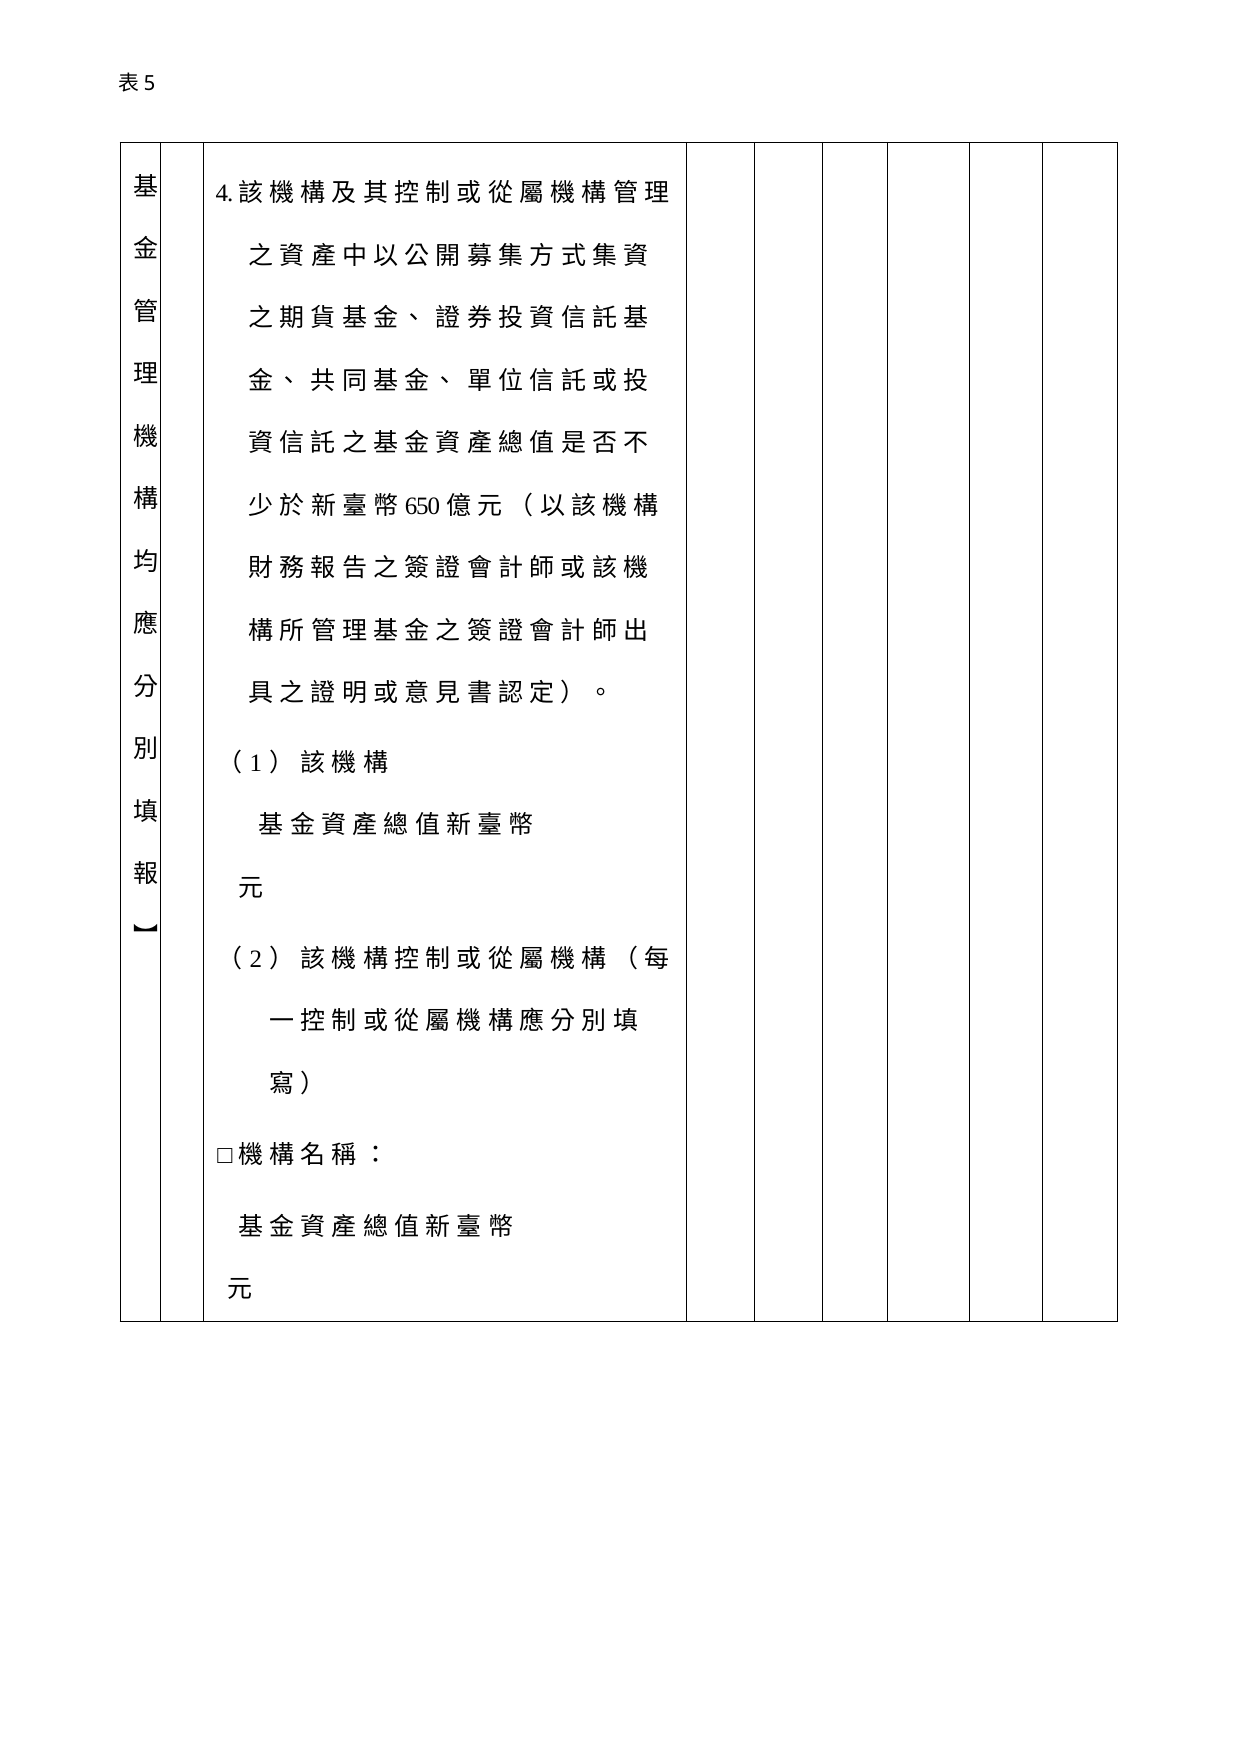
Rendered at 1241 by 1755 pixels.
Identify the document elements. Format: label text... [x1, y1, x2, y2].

table_cell [1043, 143, 1117, 1321]
table_cell 4.該機構及其控制或從屬機構管理之資產中以公開募集方式集資之期貨基金、證券投資信託基金、共同基金、單位信託或投資信託之基金資產總值是否不少於新臺幣650億元（以該機構財務報告之簽證會計師或該機構所管理基金之簽證會計師出具之證明或意見書認定）。 （1）該機構 基金資產總值新臺幣 元 （2）該機構控制或從屬機構（每一控制或從屬機構應分別填寫） □機構名稱： 基金資產總值新臺幣 元 [204, 143, 686, 1321]
table_cell [687, 143, 754, 1321]
table_cell [888, 143, 969, 1321]
table_cell [970, 143, 1042, 1321]
table_cell [161, 143, 203, 1321]
table_cell [823, 143, 887, 1321]
table_cell 基金管理機構均應分別填報︼ [121, 143, 160, 1321]
table_cell [755, 143, 822, 1321]
